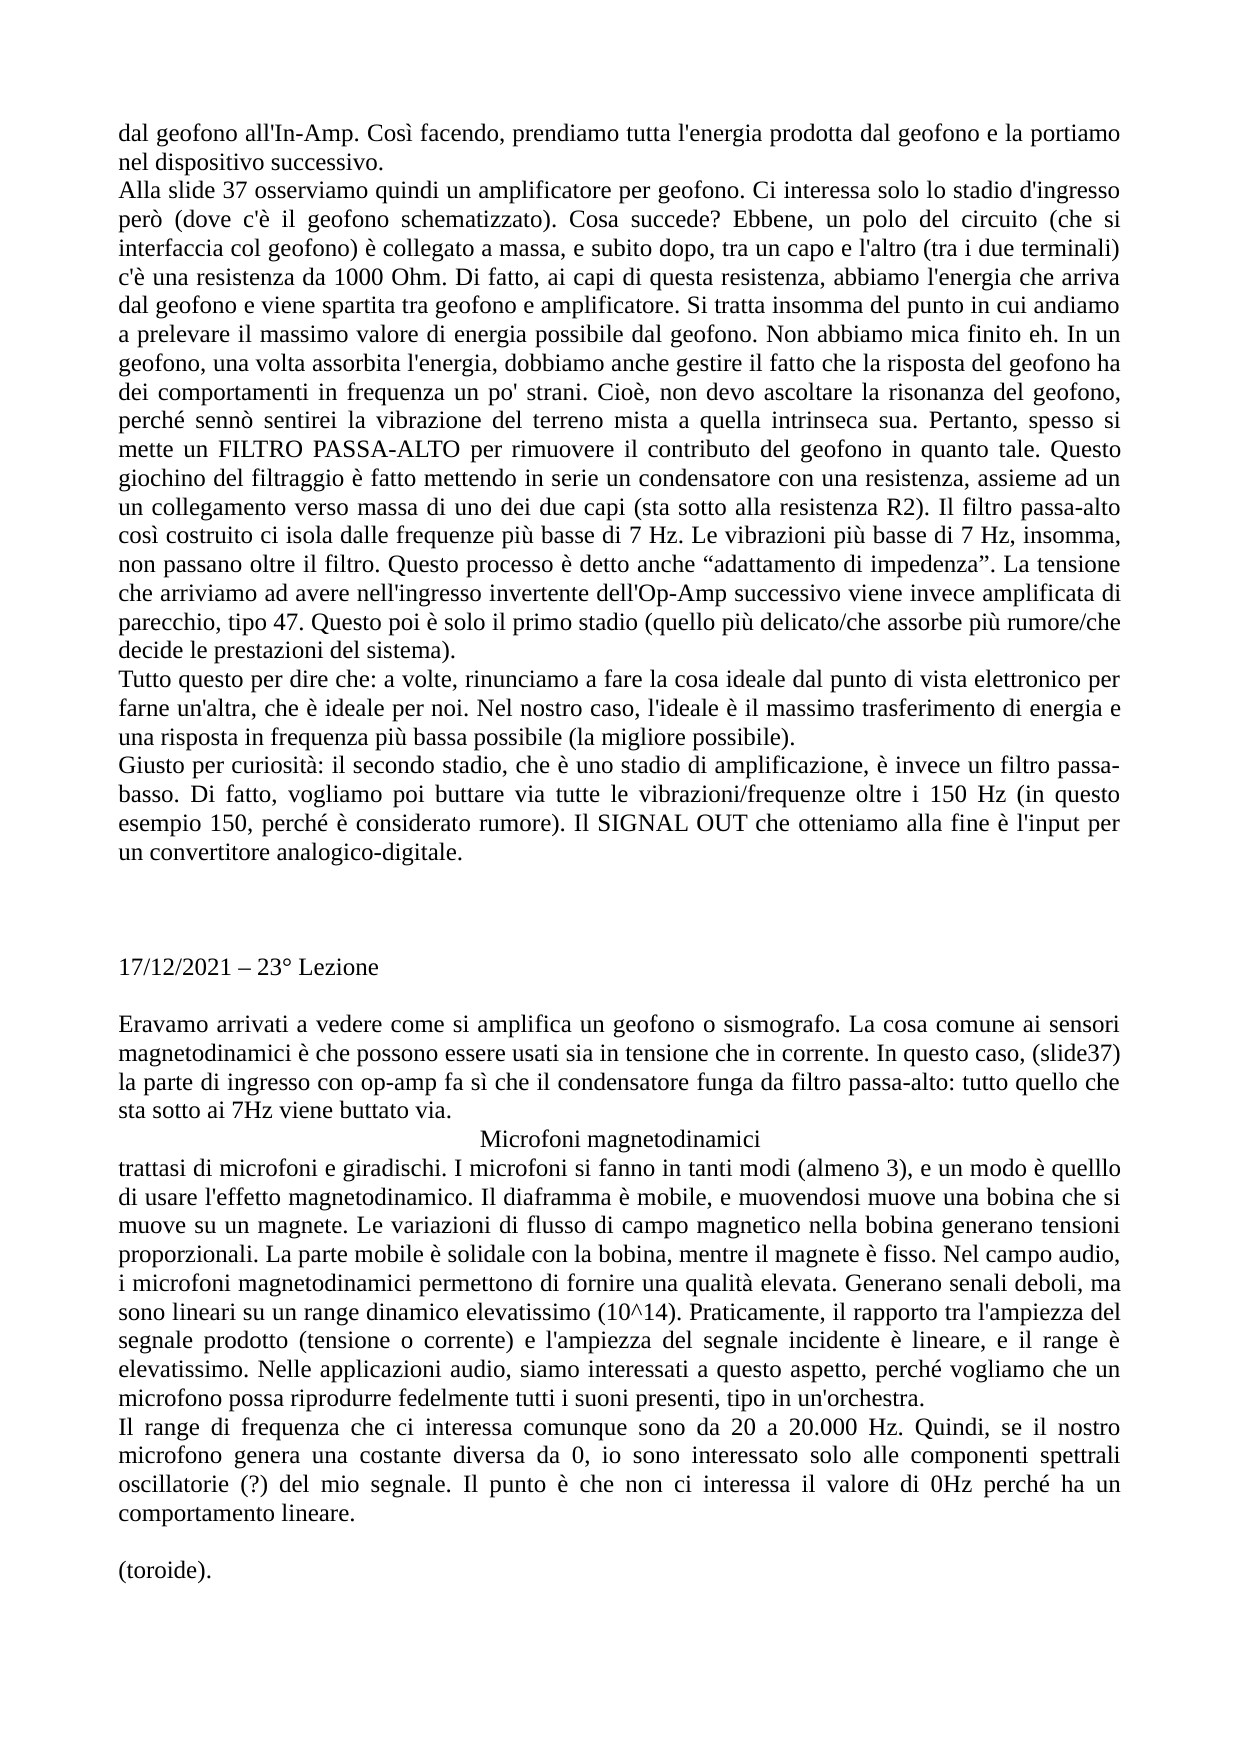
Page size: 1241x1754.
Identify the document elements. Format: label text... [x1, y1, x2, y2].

text trattasi di microfoni e giradischi. I microfoni si fanno in tanti modi (almeno 3), e un modo è quelllo di usare l'effetto magnetodinamico. Il diaframma è mobile, e muovendosi muove una bobina che si muove su un magnete. Le variazioni di flusso di campo magnetico nella bobina generano tensioni proporzionali. La parte mobile è solidale con la bobina, mentre il magnete è fisso. Nel campo audio, i microfoni magnetodinamici permettono di fornire una qualità elevata. Generano senali deboli, ma sono lineari su un range dinamico elevatissimo (10^14). Praticamente, il rapporto tra l'ampiezza del segnale prodotto (tensione o corrente) e l'ampiezza del segnale incidente è lineare, e il range è elevatissimo. Nelle applicazioni audio, siamo interessati a questo aspetto, perché vogliamo che un microfono possa riprodurre fedelmente tutti i suoni presenti, tipo in un'orchestra. [118, 1153, 1122, 1412]
text (toroide). [118, 1556, 1122, 1584]
text Microfoni magnetodinamici [118, 1124, 1122, 1153]
text Giusto per curiosità: il secondo stadio, che è uno stadio di amplificazione, è invece un filtro passa-basso. Di fatto, vogliamo poi buttare via tutte le vibrazioni/frequenze oltre i 150 Hz (in questo esempio 150, perché è considerato rumore). Il SIGNAL OUT che otteniamo alla fine è l'input per un convertitore analogico-digitale. [118, 751, 1122, 866]
text Alla slide 37 osserviamo quindi un amplificatore per geofono. Ci interessa solo lo stadio d'ingresso però (dove c'è il geofono schematizzato). Cosa succede? Ebbene, un polo del circuito (che si interfaccia col geofono) è collegato a massa, e subito dopo, tra un capo e l'altro (tra i due terminali) c'è una resistenza da 1000 Ohm. Di fatto, ai capi di questa resistenza, abbiamo l'energia che arriva dal geofono e viene spartita tra geofono e amplificatore. Si tratta insomma del punto in cui andiamo a prelevare il massimo valore di energia possibile dal geofono. Non abbiamo mica finito eh. In un geofono, una volta assorbita l'energia, dobbiamo anche gestire il fatto che la risposta del geofono ha dei comportamenti in frequenza un po' strani. Cioè, non devo ascoltare la risonanza del geofono, perché sennò sentirei la vibrazione del terreno mista a quella intrinseca sua. Pertanto, spesso si mette un FILTRO PASSA-ALTO per rimuovere il contributo del geofono in quanto tale. Questo giochino del filtraggio è fatto mettendo in serie un condensatore con una resistenza, assieme ad un un collegamento verso massa di uno dei due capi (sta sotto alla resistenza R2). Il filtro passa-alto così costruito ci isola dalle frequenze più basse di 7 Hz. Le vibrazioni più basse di 7 Hz, insomma, non passano oltre il filtro. Questo processo è detto anche “adattamento di impedenza”. La tensione che arriviamo ad avere nell'ingresso invertente dell'Op-Amp successivo viene invece amplificata di parecchio, tipo 47. Questo poi è solo il primo stadio (quello più delicato/che assorbe più rumore/che decide le prestazioni del sistema). [118, 176, 1122, 664]
text Il range di frequenza che ci interessa comunque sono da 20 a 20.000 Hz. Quindi, se il nostro microfono genera una costante diversa da 0, io sono interessato solo alle componenti spettrali oscillatorie (?) del mio segnale. Il punto è che non ci interessa il valore di 0Hz perché ha un comportamento lineare. [118, 1412, 1122, 1527]
text Tutto questo per dire che: a volte, rinunciamo a fare la cosa ideale dal punto di vista elettronico per farne un'altra, che è ideale per noi. Nel nostro caso, l'ideale è il massimo trasferimento di energia e una risposta in frequenza più bassa possibile (la migliore possibile). [118, 664, 1122, 751]
text dal geofono all'In-Amp. Così facendo, prendiamo tutta l'energia prodotta dal geofono e la portiamo nel dispositivo successivo. [118, 118, 1122, 176]
text Eravamo arrivati a vedere come si amplifica un geofono o sismografo. La cosa comune ai sensori magnetodinamici è che possono essere usati sia in tensione che in corrente. In questo caso, (slide37) la parte di ingresso con op-amp fa sì che il condensatore funga da filtro passa-alto: tutto quello che sta sotto ai 7Hz viene buttato via. [118, 1009, 1122, 1124]
text 17/12/2021 – 23° Lezione [118, 952, 1122, 981]
